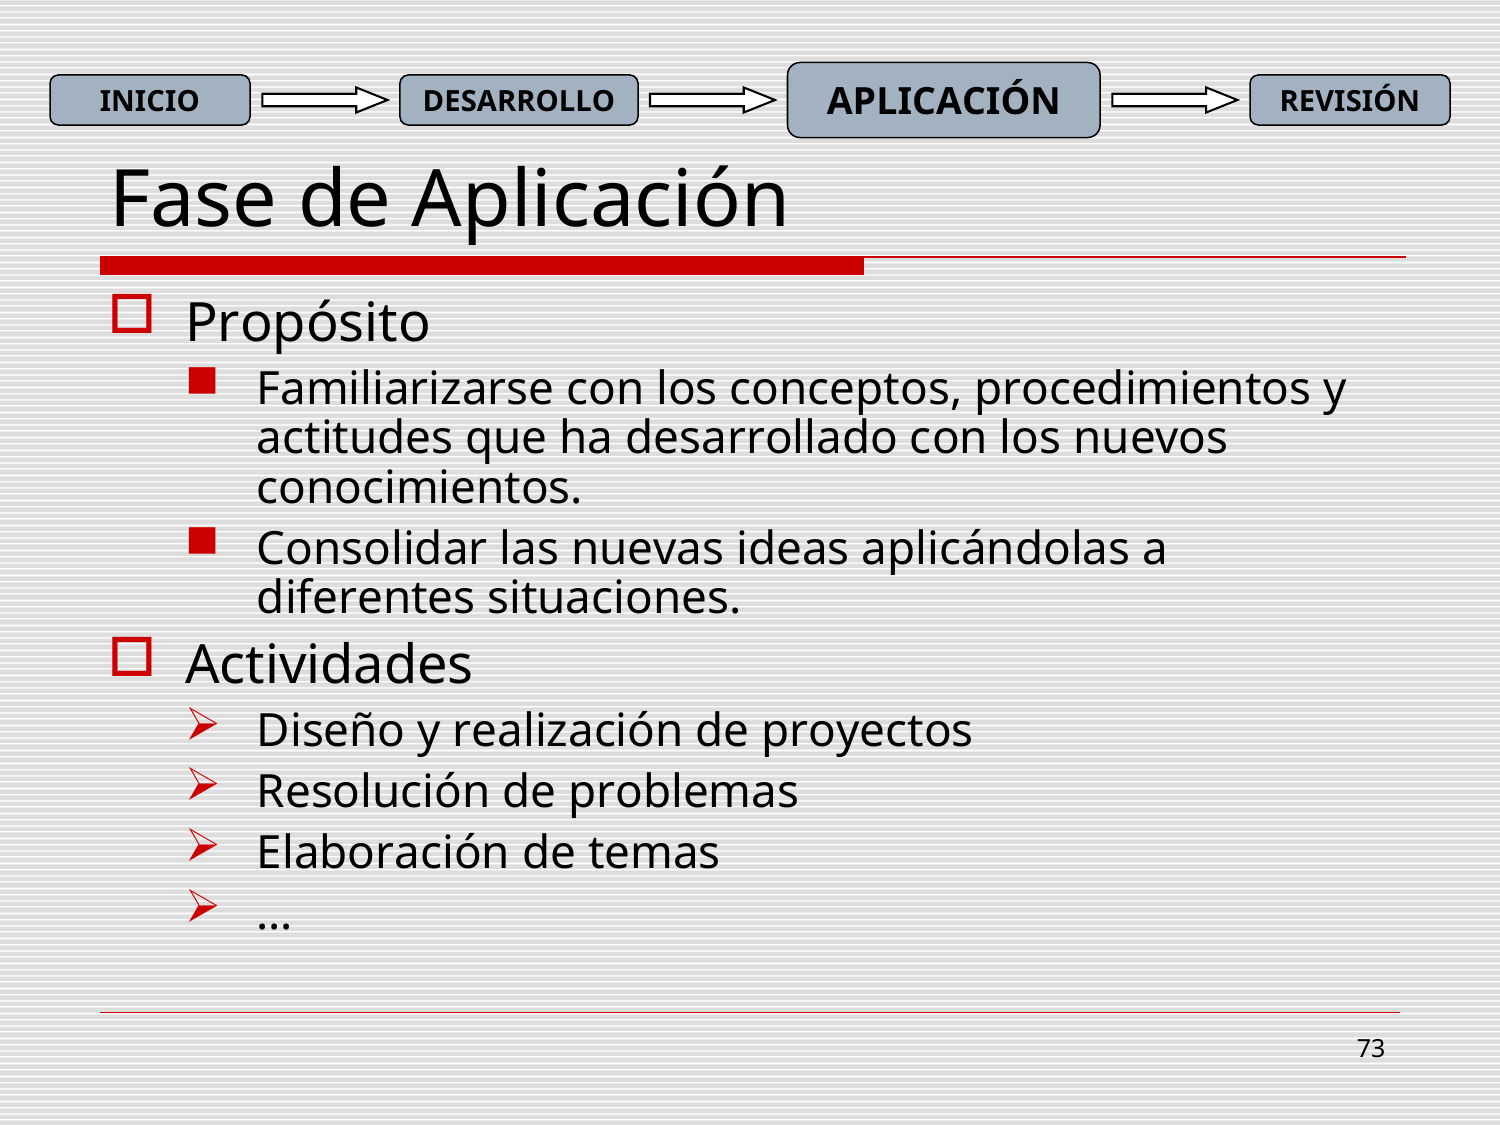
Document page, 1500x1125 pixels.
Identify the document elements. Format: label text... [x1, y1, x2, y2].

text_box [1074, 1024, 1401, 1103]
title Fase de Aplicación [94, 49, 1407, 250]
text_box [650, 87, 776, 113]
text_box APLICACIÓN [787, 62, 1101, 138]
list Propósito Familiarizarse con los conceptos, procedimientos y actitudes que ha desarrollado con los nuevos conocimientos. Consolidar las nuevas ideas aplicándolas a diferentes situaciones. Actividades Diseño y realización de proyectos Resolución de problemas Elaboración de temas … [92, 287, 1406, 988]
text_box [1112, 87, 1238, 113]
picture [0, 0, 1500, 1125]
text_box REVISIÓN [1250, 74, 1451, 126]
text_box INICIO [50, 74, 251, 126]
text_box DESARROLLO [399, 74, 639, 126]
text_box [262, 87, 388, 113]
